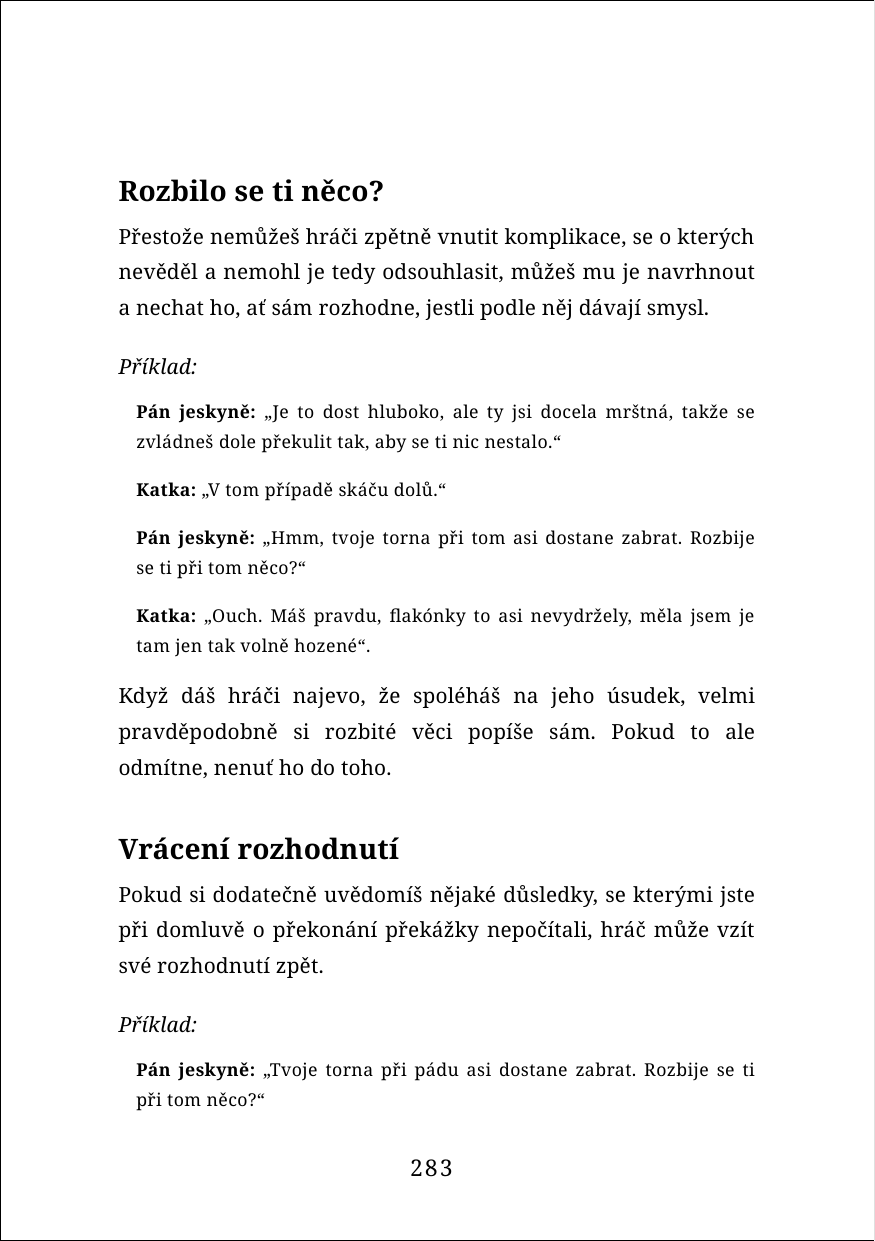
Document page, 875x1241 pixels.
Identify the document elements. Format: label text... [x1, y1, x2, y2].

text Katka: „V tom případě skáču dolů.“ [136, 477, 756, 502]
text Pán jeskyně: „Tvoje torna při pádu asi dostane zabrat. Rozbije se ti při tom něco?“ [136, 1057, 756, 1112]
text Pokud si dodatečně uvědomíš nějaké důsledky, se kterými jste při domluvě o překonání překážky nepočítali, hráč může vzít své rozhodnutí zpět. [118, 880, 756, 979]
subtitle Rozbilo se ti něco? [118, 172, 756, 210]
text Když dáš hráči najevo, že spoléháš na jeho úsudek, velmi pravděpodobně si rozbité věci popíše sám. Pokud to ale odmítne, nenuť ho do toho. [118, 682, 756, 781]
text Katka: „Ouch. Máš pravdu, flakónky to asi nevydržely, měla jsem je tam jen tak volně hozené“. [136, 603, 756, 658]
text Příklad: [118, 1010, 756, 1038]
text Pán jeskyně: „Je to dost hluboko, ale ty jsi docela mrštná, takže se zvládneš dole překulit tak, aby se ti nic nestalo.“ [136, 399, 756, 454]
subtitle Vrácení rozhodnutí [118, 829, 756, 868]
text Pán jeskyně: „Hmm, tvoje torna při tom asi dostane zabrat. Rozbije se ti při tom něco?“ [136, 525, 756, 580]
text Příklad: [118, 352, 756, 381]
text Přestože nemůžeš hráči zpětně vnutit komplikace, se o kterých nevěděl a nemohl je tedy odsouhlasit, můžeš mu je navrhnout a nechat ho, ať sám rozhodne, jestli podle něj dávají smysl. [118, 222, 756, 321]
